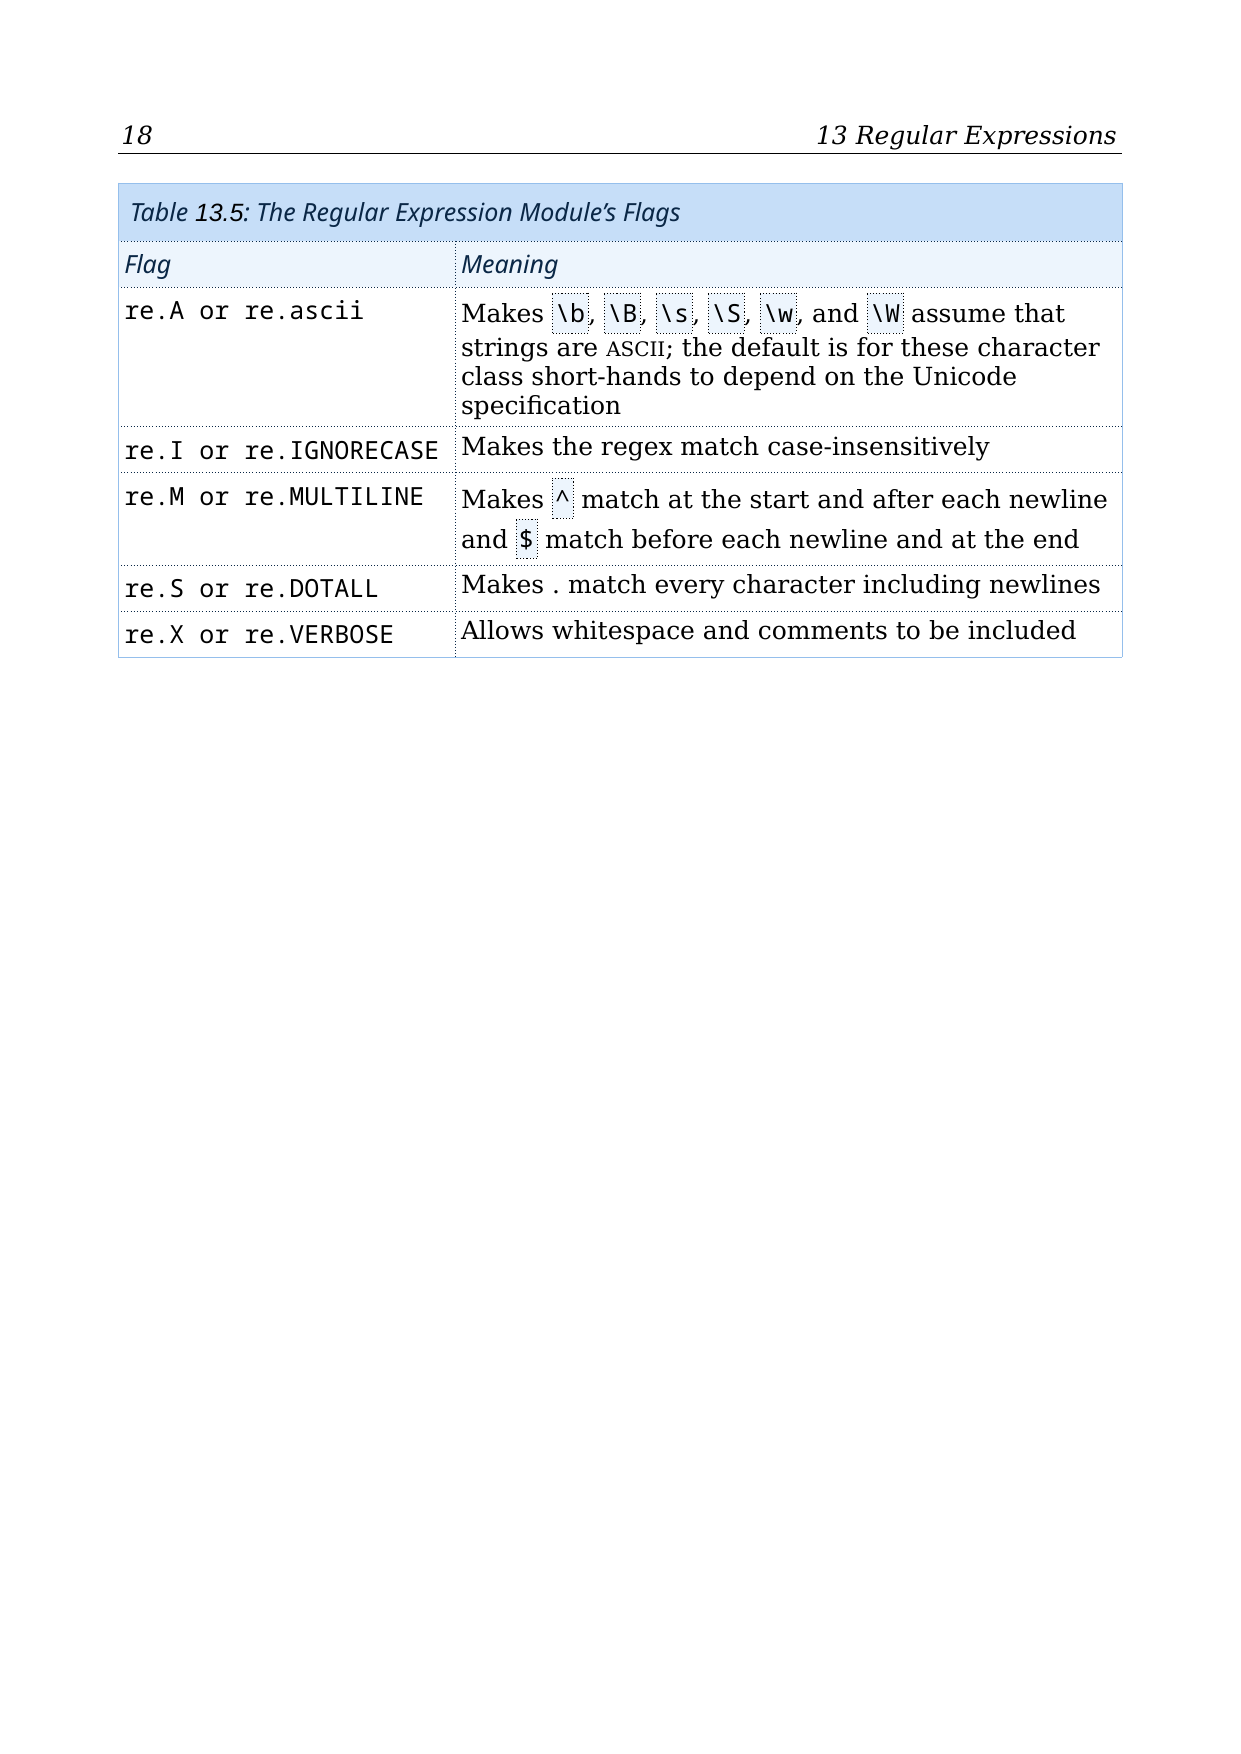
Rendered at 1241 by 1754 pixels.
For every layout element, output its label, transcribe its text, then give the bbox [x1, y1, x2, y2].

table_cell Makes ^ match at the start and after each newline and $ match before each newline and at the end [455, 472, 1122, 564]
table_cell Allows whitespace and comments to be included [455, 611, 1122, 657]
table_cell re.S or re.DOTALL [119, 565, 455, 611]
table_cell Makes the regex match case-insensitively [455, 426, 1122, 472]
table_cell re.M or re.MULTILINE [119, 472, 455, 564]
table_cell re.A or re.ascii [119, 287, 455, 426]
table_cell re.X or re.VERBOSE [119, 611, 455, 657]
table_header Table 13.5: The Regular Expression Module’s Flags [119, 184, 1122, 241]
table_cell Makes \b, \B, \s, \S, \w, and \W assume that strings are ascii; the default is for these character class short-hands to depend on the Unicode specification [455, 287, 1122, 426]
table_cell Meaning [455, 241, 1122, 287]
table_cell Flag [119, 241, 455, 287]
table_cell re.I or re.IGNORECASE [119, 426, 455, 472]
table_cell Makes . match every character including newlines [455, 565, 1122, 611]
